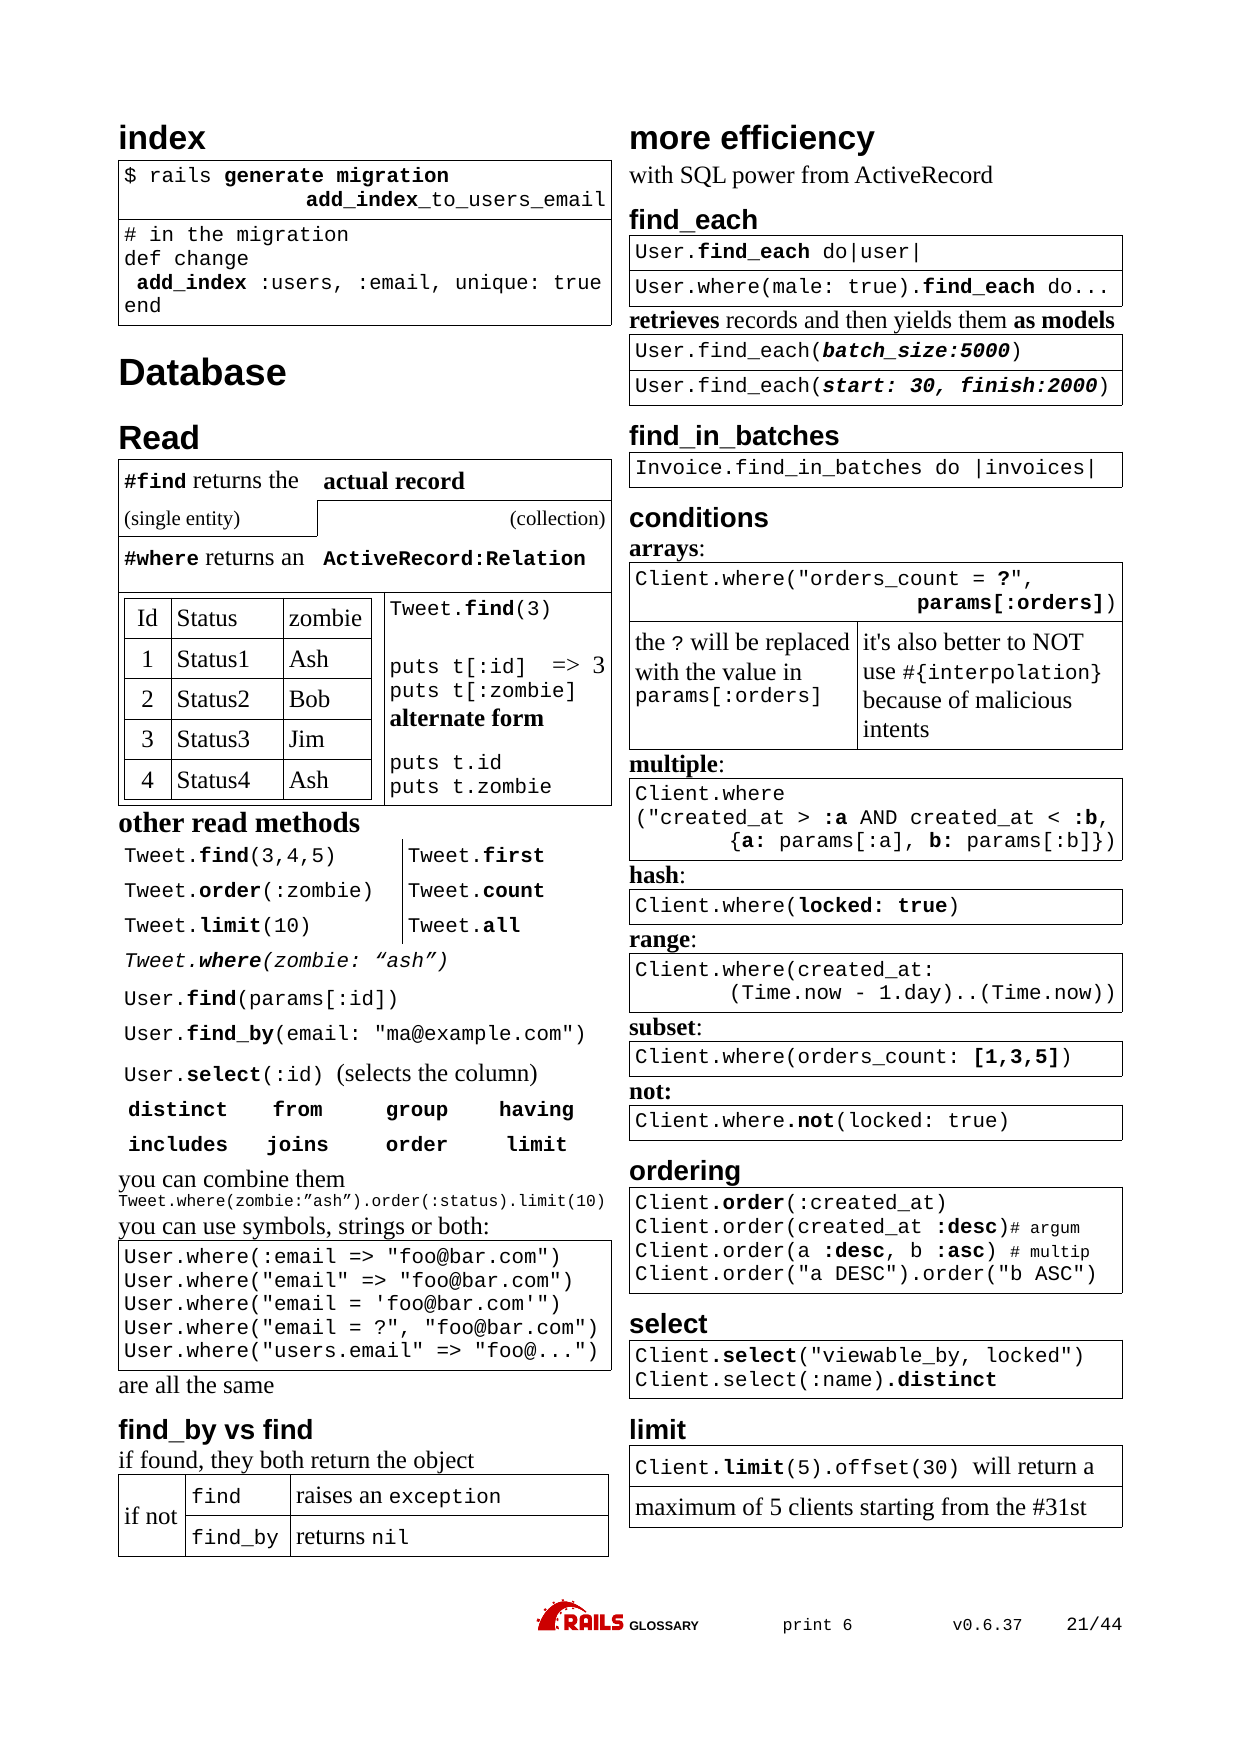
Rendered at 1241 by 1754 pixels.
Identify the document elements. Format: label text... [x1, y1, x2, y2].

subtitle more efficiency [629, 118, 1122, 157]
subtitle index [118, 118, 611, 157]
table_header Status [172, 599, 283, 638]
table_header actual record [317, 460, 611, 500]
table_header Client.order(:created_at) Client.order(created_at :desc)# argum Client.order(a :desc, b :asc) # multip Client.order("a DESC").order("b ASC") [630, 1188, 1122, 1293]
table_cell #where returns an [119, 537, 317, 592]
subtitle ordering [629, 1155, 1122, 1187]
table_header Client.select("viewable_by, locked") Client.select(:name).distinct [630, 1341, 1122, 1398]
table_cell distinct [118, 1094, 238, 1129]
subtitle Read [118, 418, 611, 456]
table_cell Ash [284, 639, 371, 678]
table_cell maximum of 5 clients starting from the #31st [630, 1487, 1122, 1527]
table_cell Ash [284, 760, 371, 799]
table_cell Status4 [172, 760, 283, 799]
table_cell 3 [125, 720, 171, 759]
table_cell Status3 [172, 720, 283, 759]
table_header zombie [284, 599, 371, 638]
table_header Tweet.find(3) puts t[:id] => 3 puts t[:zombie] alternate form puts t.id puts t.zombie [385, 593, 611, 805]
table_header Client.where(orders_count: [1,3,5]) [630, 1042, 1122, 1076]
table_header Client.where(locked: true) [630, 890, 1122, 924]
table_cell User.select(:id) (selects the column) [118, 1053, 596, 1093]
table_header User.find_each(batch_size:5000) [630, 335, 1122, 369]
table_header Id [125, 599, 171, 638]
table_cell User.where(male: true).find_each do... [630, 271, 1122, 306]
table_cell Tweet.limit(10) [118, 909, 402, 944]
text other read methods [118, 806, 611, 839]
text Tweet.where(zombie:”ash”).order(:status).limit(10) [118, 1192, 611, 1211]
table_header if not [119, 1475, 185, 1556]
table_header raises an exception [291, 1475, 608, 1515]
table_header $ rails generate migration add_index_to_users_email [119, 161, 611, 218]
table_header Client.where("orders_count = ?", params[:orders]) [630, 563, 1122, 621]
text are all the same [118, 1371, 611, 1399]
table_cell Tweet.count [403, 874, 596, 909]
table_cell group [357, 1094, 477, 1129]
text with SQL power from ActiveRecord [629, 160, 1122, 188]
subtitle find_by vs find [118, 1413, 611, 1445]
text not: [629, 1077, 1122, 1104]
subtitle find_in_batches [629, 420, 1122, 452]
table_header Tweet.first [403, 839, 596, 874]
table_cell order [357, 1129, 477, 1164]
table_header Client.where.not(locked: true) [630, 1106, 1122, 1140]
table_cell Jim [284, 720, 371, 759]
table_header find [186, 1475, 290, 1515]
table_cell Bob [284, 679, 371, 719]
subtitle Database [118, 350, 611, 393]
table_cell Tweet.all [403, 909, 596, 944]
table_header User.where(:email => "foo@bar.com") User.where("email" => "foo@bar.com") User.where("email = 'foo@bar.com'") User.where("email = ?", "foo@bar.com") User.where("users.email" => "foo@...") [119, 1241, 611, 1370]
table_header Client.where ("created_at > :a AND created_at < :b, {a: params[:a], b: params[:b]}) [630, 779, 1122, 860]
table_cell 1 [125, 639, 171, 678]
text you can use symbols, strings or both: [118, 1211, 611, 1240]
table_cell Status2 [172, 679, 283, 719]
text if found, they both return the object [118, 1445, 611, 1474]
table_cell 2 [125, 679, 171, 719]
table_cell limit [477, 1129, 596, 1164]
table_cell 4 [125, 760, 171, 799]
table_header Client.limit(5).offset(30) will return a [630, 1446, 1122, 1486]
table_cell # in the migration def change add_index :users, :email, unique: true end [119, 220, 611, 325]
subtitle select [629, 1308, 1122, 1339]
table_cell joins [238, 1129, 357, 1164]
table_cell it's also better to NOT use #{interpolation} because of malicious intents [858, 622, 1122, 748]
text you can combine them [118, 1164, 611, 1192]
text arrays: [629, 533, 1122, 562]
table_cell returns nil [291, 1516, 608, 1556]
table_cell Status1 [172, 639, 283, 678]
table_cell find_by [186, 1516, 290, 1556]
table_header Tweet.find(3,4,5) [118, 839, 402, 874]
text hash: [629, 861, 1122, 889]
table_cell User.find(params[:id]) [118, 982, 596, 1017]
table_cell having [477, 1094, 596, 1129]
table_cell User.find_each(start: 30, finish:2000) [630, 371, 1122, 405]
table_cell (collection) [318, 501, 611, 536]
table_cell from [238, 1094, 357, 1129]
text retrieves records and then yields them as models [629, 307, 1122, 334]
table_cell includes [118, 1129, 238, 1164]
table_header Invoice.find_in_batches do |invoices| [630, 453, 1122, 487]
subtitle conditions [629, 502, 1122, 533]
subtitle limit [629, 1413, 1122, 1445]
text multiple: [629, 750, 1122, 777]
table_cell the ? will be replaced with the value in params[:orders] [630, 622, 857, 748]
table_cell ActiveRecord:Relation [317, 536, 611, 592]
table_cell User.find_by(email: "ma@example.com") [118, 1018, 596, 1052]
table_header #find returns the [119, 460, 317, 500]
table_cell (single entity) [119, 500, 317, 536]
table_header Client.where(created_at: (Time.now - 1.day)..(Time.now)) [630, 954, 1122, 1012]
table_header User.find_each do|user| [630, 236, 1122, 270]
table_cell Tweet.order(:zombie) [118, 874, 402, 909]
subtitle find_each [629, 203, 1122, 235]
text range: [629, 925, 1122, 953]
text subset: [629, 1013, 1122, 1041]
table_header [119, 593, 384, 805]
table_cell Tweet.where(zombie: “ash”) [118, 944, 596, 982]
